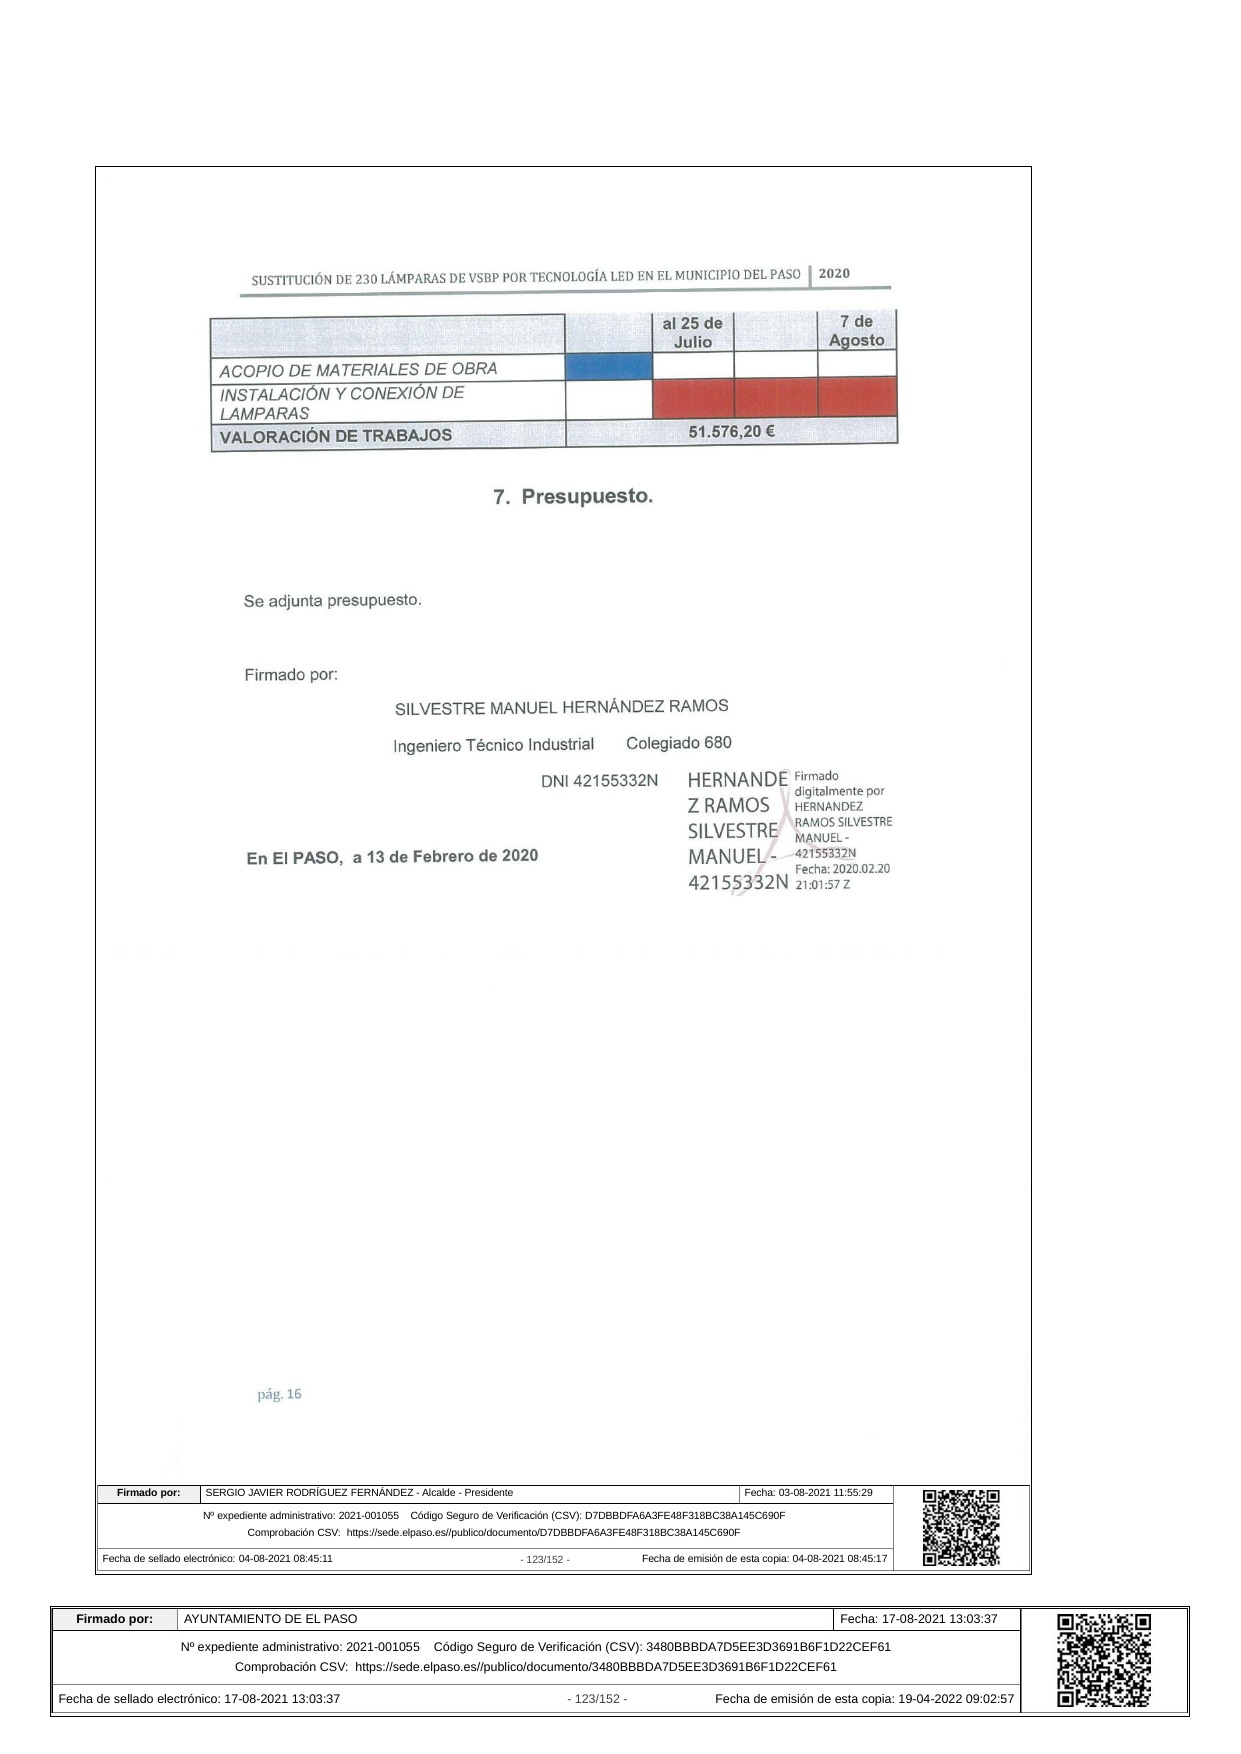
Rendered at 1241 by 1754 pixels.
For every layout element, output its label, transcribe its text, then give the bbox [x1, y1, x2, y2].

text Fecha: 03-08-2021 11:55:29 [744, 1488, 893, 1499]
text Fecha de sellado electrónico: 04-08-2021 08:45:11 [102, 1553, 359, 1565]
text Comprobación CSV: https://sede.elpaso.es//publico/documento/D7DBBDFA6A3FE48F318BC38A145C690F [247, 1527, 812, 1539]
text SERGIO JAVIER RODRÍGUEZ FERNÁNDEZ - Alcalde - Presidente [205, 1488, 540, 1499]
text Comprobación CSV: https://sede.elpaso.es//publico/documento/3480BBBDA7D5EE3D3691B6F1D22CEF61 [235, 1661, 917, 1674]
text Firmado por: [117, 1488, 196, 1499]
text Firmado por: [76, 1612, 172, 1626]
picture [96, 167, 1031, 1574]
text AYUNTAMIENTO DE EL PASO [184, 1612, 386, 1626]
text Nº expediente administrativo: 2021-001055 Código Seguro de Verificación (CSV): D7DBBDFA6A3FE48F318BC38A145C690F [203, 1510, 812, 1522]
text Fecha de sellado electrónico: 17-08-2021 13:03:37 [58, 1692, 365, 1706]
text Fecha de emisión de esta copia: 04-08-2021 08:45:17 [642, 1553, 912, 1565]
text - 123/152 - [567, 1693, 646, 1707]
picture [51, 1607, 1189, 1716]
text Nº expediente administrativo: 2021-001055 Código Seguro de Verificación (CSV): 3480BBBDA7D5EE3D3691B6F1D22CEF61 [181, 1640, 917, 1654]
text Fecha de emisión de esta copia: 19-04-2022 09:02:57 [715, 1692, 1039, 1706]
text - 123/152 - [520, 1554, 585, 1565]
text Fecha: 17-08-2021 13:03:37 [840, 1612, 1021, 1626]
